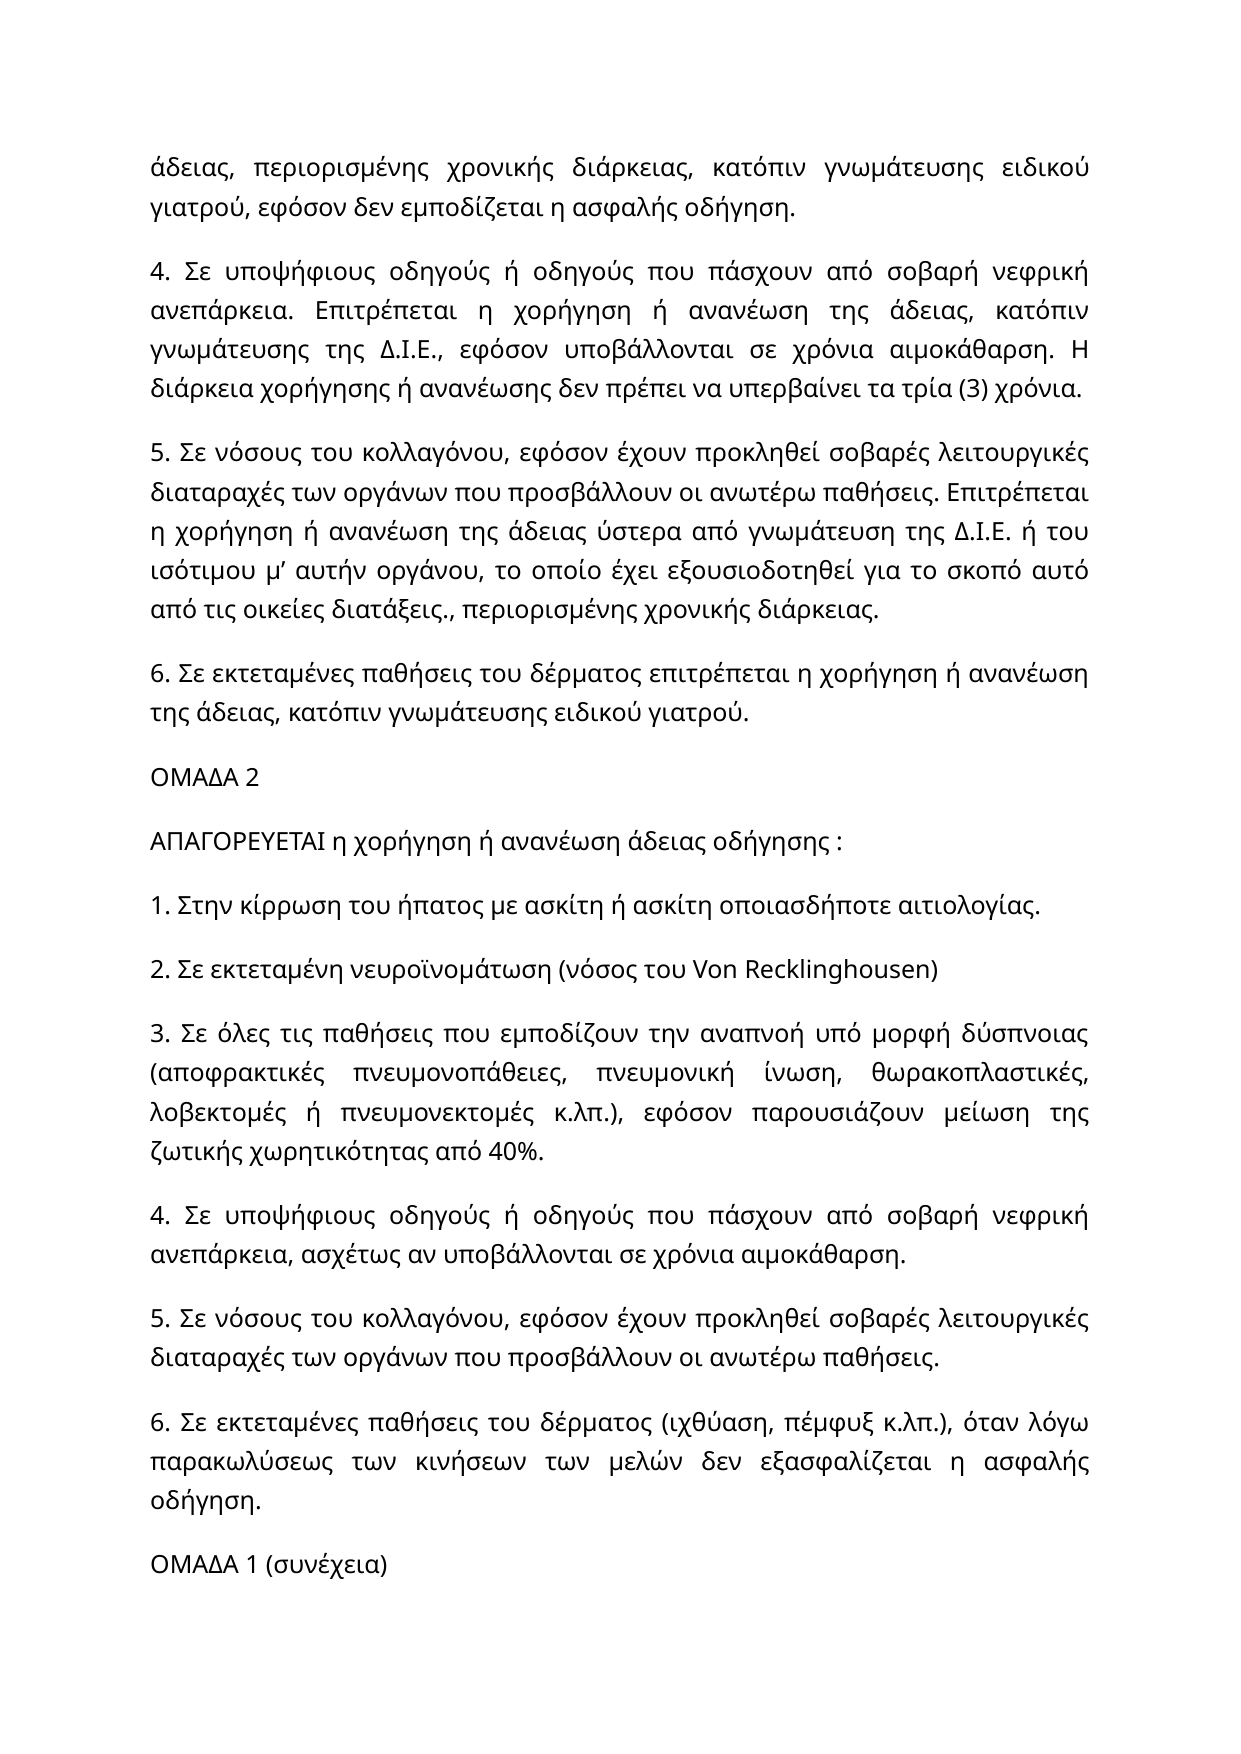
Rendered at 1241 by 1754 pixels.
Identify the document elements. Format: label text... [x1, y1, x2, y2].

text 5. Σε νόσους του κολλαγόνου, εφόσον έχουν προκληθεί σοβαρές λειτουργικές διαταραχές των οργάνων που προσβάλλουν οι ανωτέρω παθήσεις. [150, 1301, 1090, 1374]
text 6. Σε εκτεταμένες παθήσεις του δέρματος επιτρέπεται η χορήγηση ή ανανέωση της άδειας, κατόπιν γνωμάτευσης ειδικού γιατρού. [150, 656, 1090, 729]
text 2. Σε εκτεταμένη νευροϊνομάτωση (νόσος του Von Recklinghousen) [150, 952, 1090, 986]
text 4. Σε υποψήφιους οδηγούς ή οδηγούς που πάσχουν από σοβαρή νεφρική ανεπάρκεια. Επιτρέπεται η χορήγηση ή ανανέωση της άδειας, κατόπιν γνωμάτευσης της Δ.Ι.Ε., εφόσον υποβάλλονται σε χρόνια αιμοκάθαρση. Η διάρκεια χορήγησης ή ανανέωσης δεν πρέπει να υπερβαίνει τα τρία (3) χρόνια. [150, 253, 1090, 405]
text άδειας, περιορισμένης χρονικής διάρκειας, κατόπιν γνωμάτευσης ειδικού γιατρού, εφόσον δεν εμποδίζεται η ασφαλής οδήγηση. [150, 150, 1090, 223]
text ΟΜΑΔΑ 1 (συνέχεια) [150, 1547, 1090, 1581]
text 6. Σε εκτεταμένες παθήσεις του δέρματος (ιχθύαση, πέμφυξ κ.λπ.), όταν λόγω παρακωλύσεως των κινήσεων των μελών δεν εξασφαλίζεται η ασφαλής οδήγηση. [150, 1404, 1090, 1517]
text ΟΜΑΔΑ 2 [150, 759, 1090, 793]
text 4. Σε υποψήφιους οδηγούς ή οδηγούς που πάσχουν από σοβαρή νεφρική ανεπάρκεια, ασχέτως αν υποβάλλονται σε χρόνια αιμοκάθαρση. [150, 1197, 1090, 1271]
text ΑΠΑΓΟΡΕΥΕΤΑΙ η χορήγηση ή ανανέωση άδειας οδήγησης : [150, 823, 1090, 857]
text 1. Στην κίρρωση του ήπατος με ασκίτη ή ασκίτη οποιασδήποτε αιτιολογίας. [150, 887, 1090, 922]
text 3. Σε όλες τις παθήσεις που εμποδίζουν την αναπνοή υπό μορφή δύσπνοιας (αποφρακτικές πνευμονοπάθειες, πνευμονική ίνωση, θωρακοπλαστικές, λοβεκτομές ή πνευμονεκτομές κ.λπ.), εφόσον παρουσιάζουν μείωση της ζωτικής χωρητικότητας από 40%. [150, 1016, 1090, 1167]
text 5. Σε νόσους του κολλαγόνου, εφόσον έχουν προκληθεί σοβαρές λειτουργικές διαταραχές των οργάνων που προσβάλλουν οι ανωτέρω παθήσεις. Επιτρέπεται η χορήγηση ή ανανέωση της άδειας ύστερα από γνωμάτευση της Δ.Ι.Ε. ή του ισότιμου μ’ αυτήν οργάνου, το οποίο έχει εξουσιοδοτηθεί για το σκοπό αυτό από τις οικείες διατάξεις., περιορισμένης χρονικής διάρκειας. [150, 435, 1090, 626]
